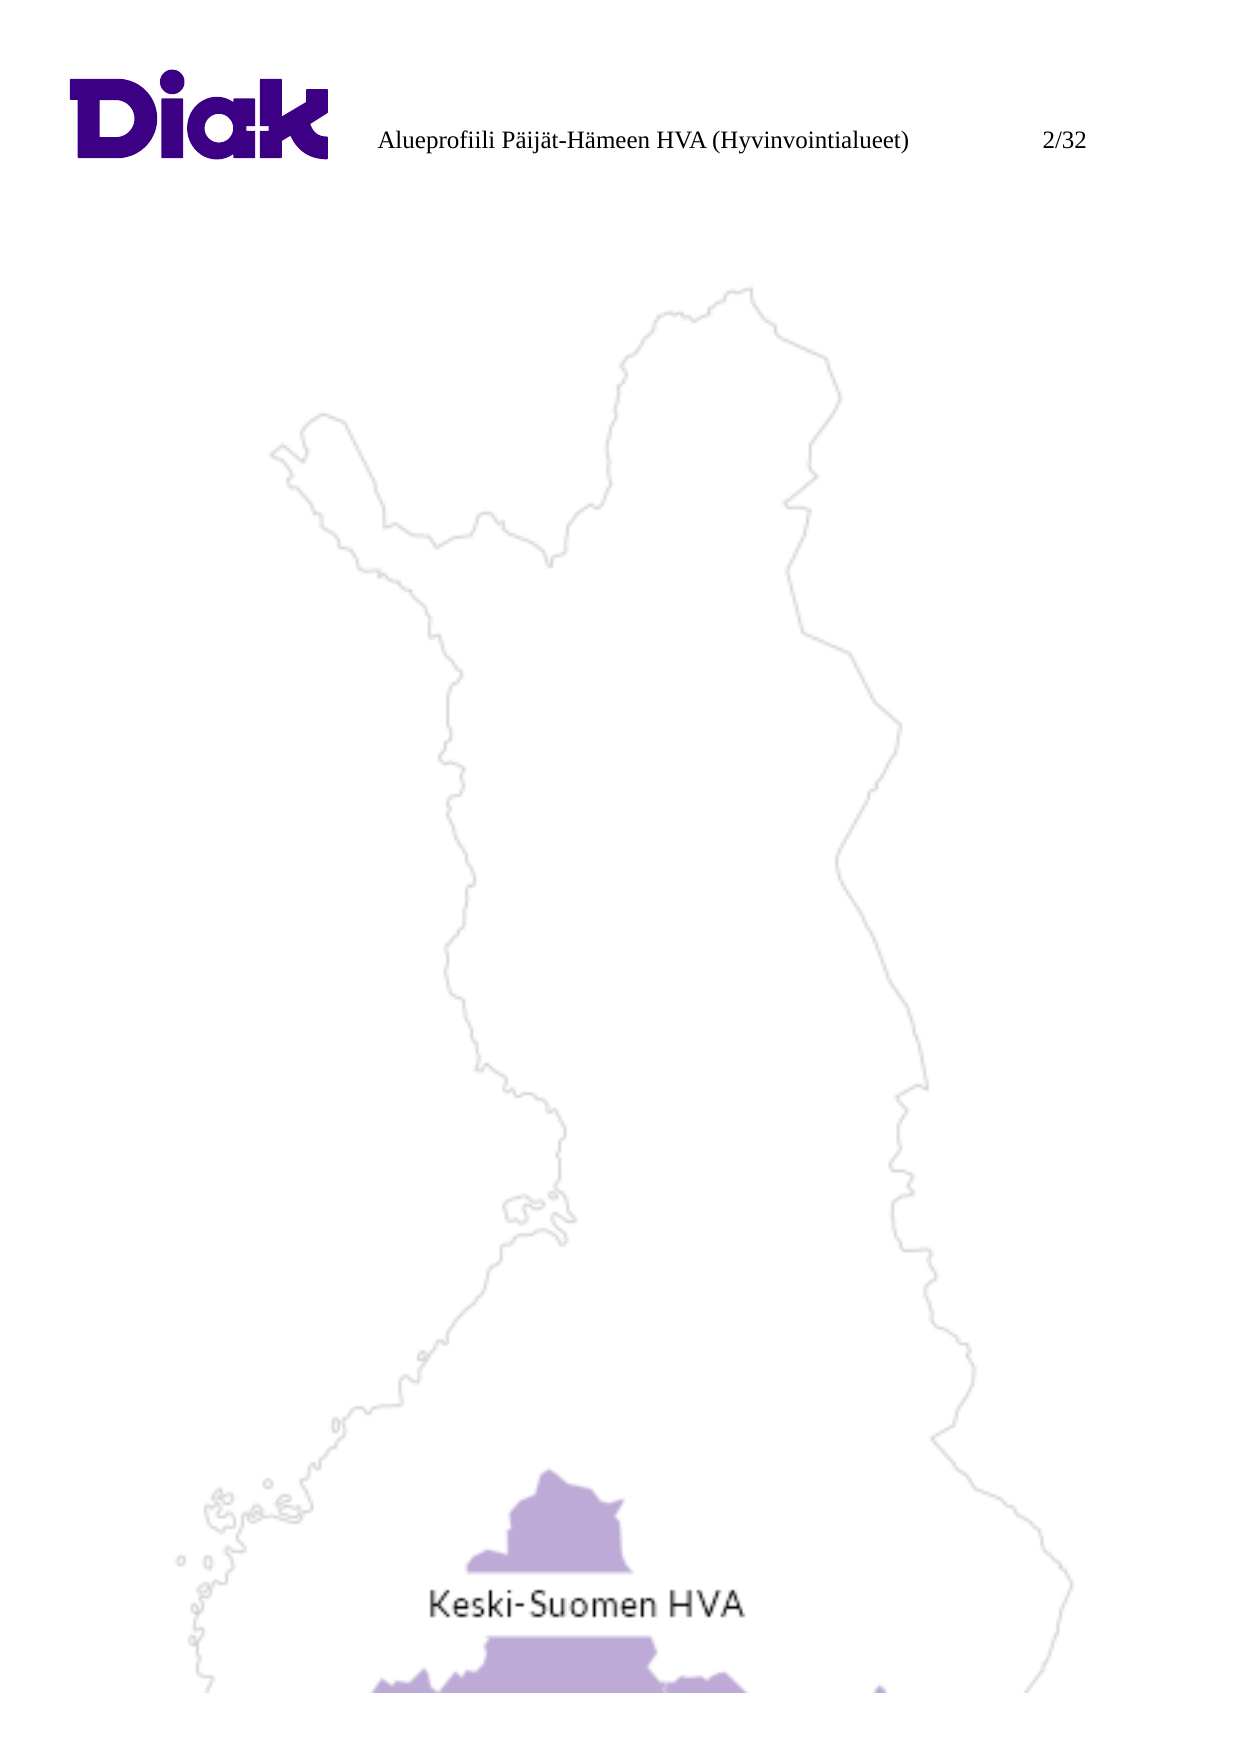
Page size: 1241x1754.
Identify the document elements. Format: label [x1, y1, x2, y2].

picture [61, 196, 1179, 1693]
